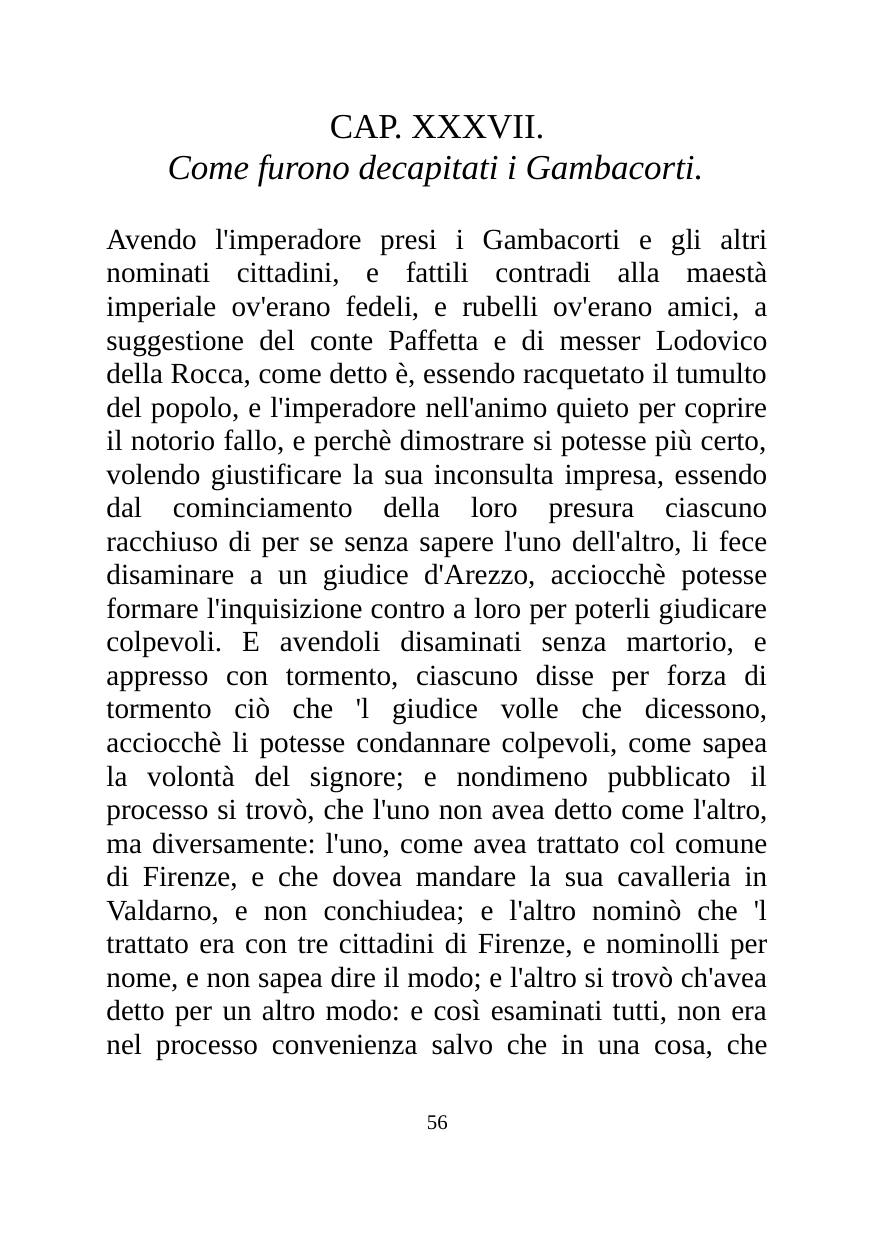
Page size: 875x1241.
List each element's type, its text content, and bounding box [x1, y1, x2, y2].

subtitle CAP. XXXVII. Come furono decapitati i Gambacorti. [106, 106, 768, 187]
text Avendo l'imperadore presi i Gambacorti e gli altri nominati cittadini, e fattili contradi alla maestà imperiale ov'erano fedeli, e rubelli ov'erano amici, a suggestione del conte Paffetta e di messer Lodovico della Rocca, come detto è, essendo racquetato il tumulto del popolo, e l'imperadore nell'animo quieto per coprire il notorio fallo, e perchè dimostrare si potesse più certo, volendo giustificare la sua inconsulta impresa, essendo dal cominciamento della loro presura ciascuno racchiuso di per se senza sapere l'uno dell'altro, li fece disaminare a un giudice d'Arezzo, acciocchè potesse formare l'inquisizione contro a loro per poterli giudicare colpevoli. E avendoli disaminati senza martorio, e appresso con tormento, ciascuno disse per forza di tormento ciò che 'l giudice volle che dicessono, acciocchè li potesse condannare colpevoli, come sapea la volontà del signore; e nondimeno pubblicato il processo si trovò, che l'uno non avea detto come l'altro, ma diversamente: l'uno, come avea trattato col comune di Firenze, e che dovea mandare la sua cavalleria in Valdarno, e non conchiudea; e l'altro nominò che 'l trattato era con tre cittadini di Firenze, e nominolli per nome, e non sapea dire il modo; e l'altro si trovò ch'avea detto per un altro modo: e così esaminati tutti, non era nel processo convenienza salvo che in una cosa, che [106, 222, 768, 1061]
